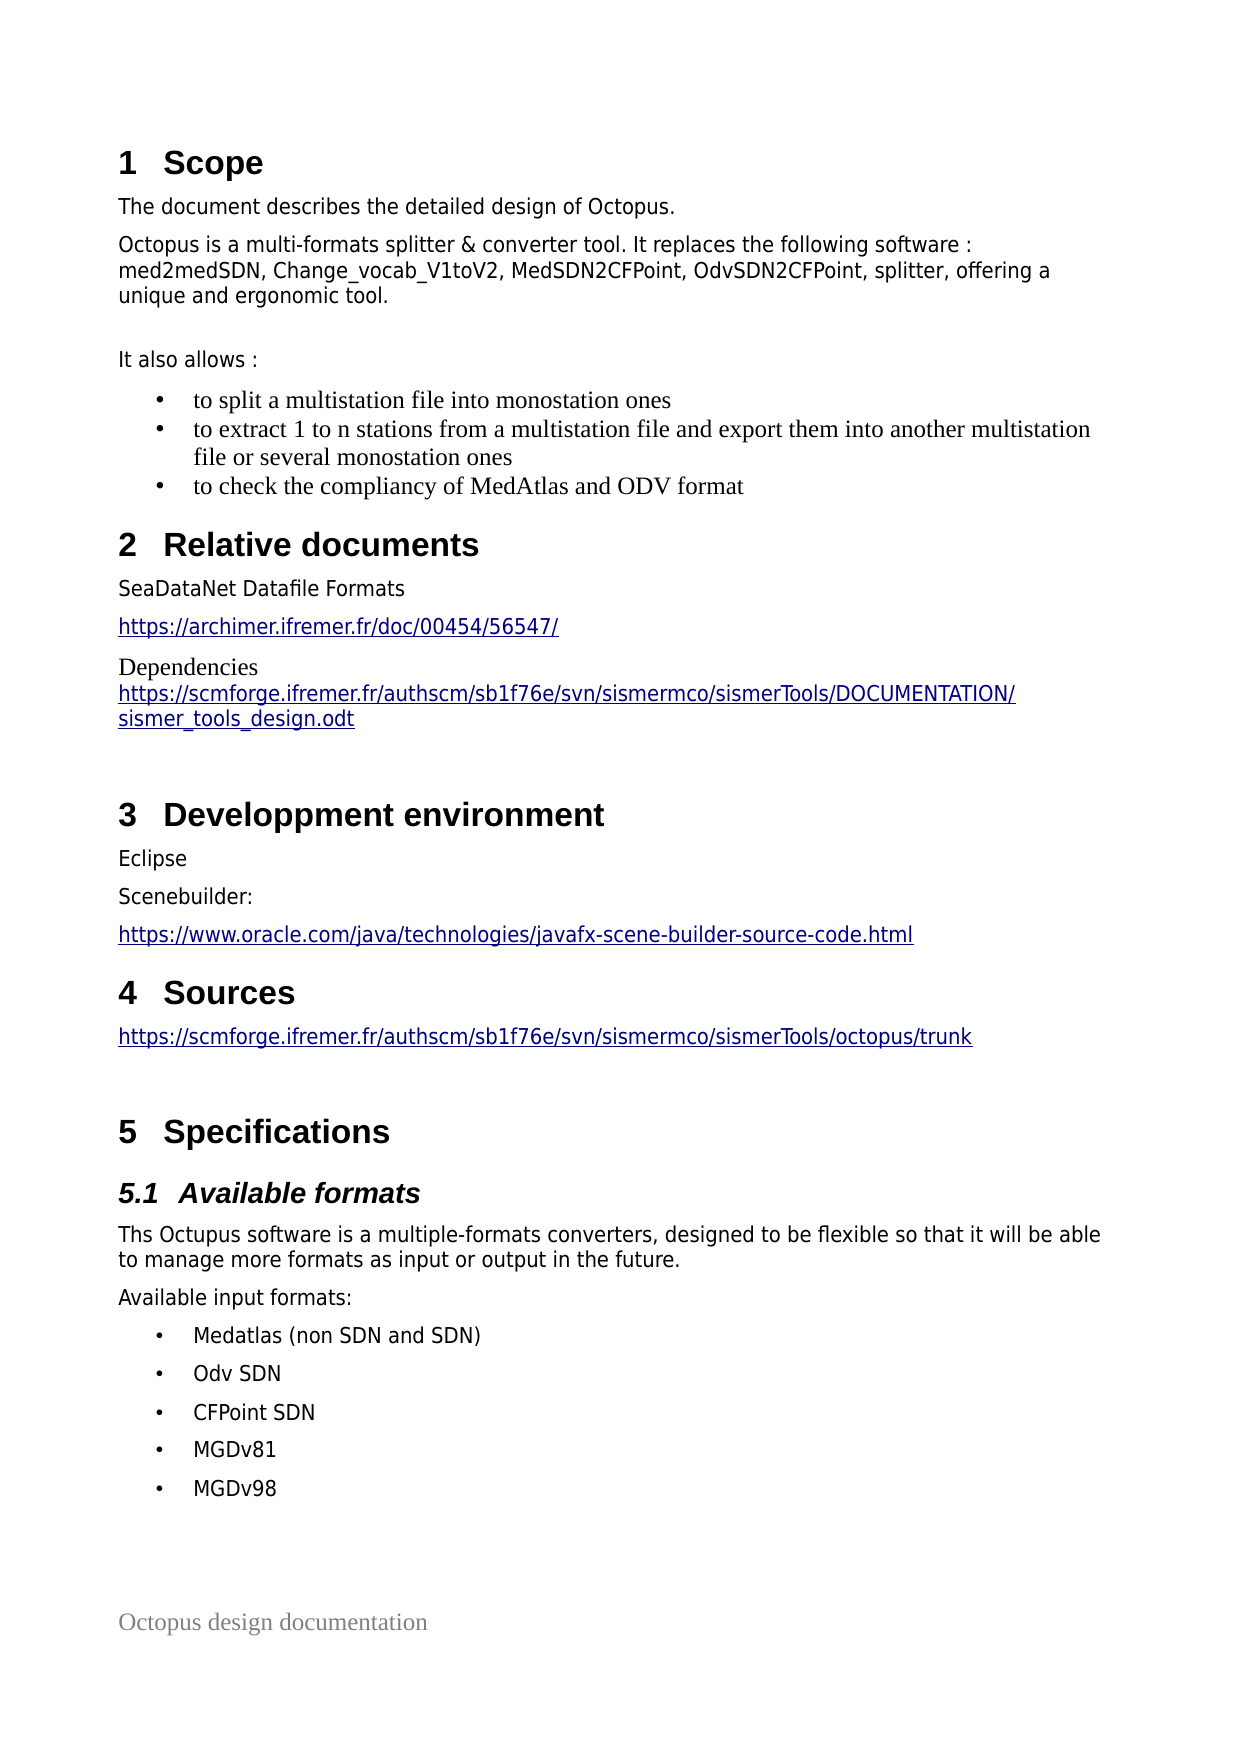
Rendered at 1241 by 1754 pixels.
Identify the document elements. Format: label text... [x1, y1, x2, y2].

text https://www.oracle.com/java/technologies/javafx-scene-builder-source-code.html [118, 922, 1122, 948]
text Dependencies [118, 652, 1122, 681]
subtitle Developpment environment [118, 795, 1122, 833]
list to extract 1 to n stations from a multistation file and export them into another multistation file or several monostation ones [156, 414, 1122, 471]
text Available input formats: [118, 1286, 1122, 1311]
text Octopus is a multi-formats splitter & converter tool. It replaces the following software : med2medSDN, Change_vocab_V1toV2, MedSDN2CFPoint, OdvSDN2CFPoint, splitter, offering a unique and ergonomic tool. [118, 232, 1122, 309]
text The document describes the detailed design of Octopus. [118, 194, 1122, 220]
list MGDv98 [156, 1476, 1122, 1501]
subtitle Scope [118, 143, 1122, 182]
text Eclipse [118, 846, 1122, 872]
list MGDv81 [156, 1438, 1122, 1463]
subtitle Relative documents [118, 525, 1122, 563]
text https://archimer.ifremer.fr/doc/00454/56547/ [118, 614, 1122, 639]
text Ths Octupus software is a multiple-formats converters, designed to be flexible so that it will be able to manage more formats as input or output in the future. [118, 1222, 1122, 1273]
subtitle Sources [118, 973, 1122, 1011]
text Scenebuilder: [118, 884, 1122, 909]
list to split a multistation file into monostation ones [156, 385, 1122, 414]
text SeaDataNet Datafile Formats [118, 576, 1122, 602]
text https://scmforge.ifremer.fr/authscm/sb1f76e/svn/sismermco/sismerTools/DOCUMENTATION/sismer_tools_design.odt [118, 681, 1122, 732]
subtitle Specifications [118, 1112, 1122, 1151]
list Medatlas (non SDN and SDN) [156, 1323, 1122, 1349]
list Odv SDN [156, 1362, 1122, 1387]
list to check the compliancy of MedAtlas and ODV format [156, 471, 1122, 500]
text https://scmforge.ifremer.fr/authscm/sb1f76e/svn/sismermco/sismerTools/octopus/trunk [118, 1024, 1122, 1049]
subtitle Available formats [118, 1176, 1122, 1209]
text It also allows : [118, 321, 1122, 372]
list CFPoint SDN [156, 1399, 1122, 1425]
